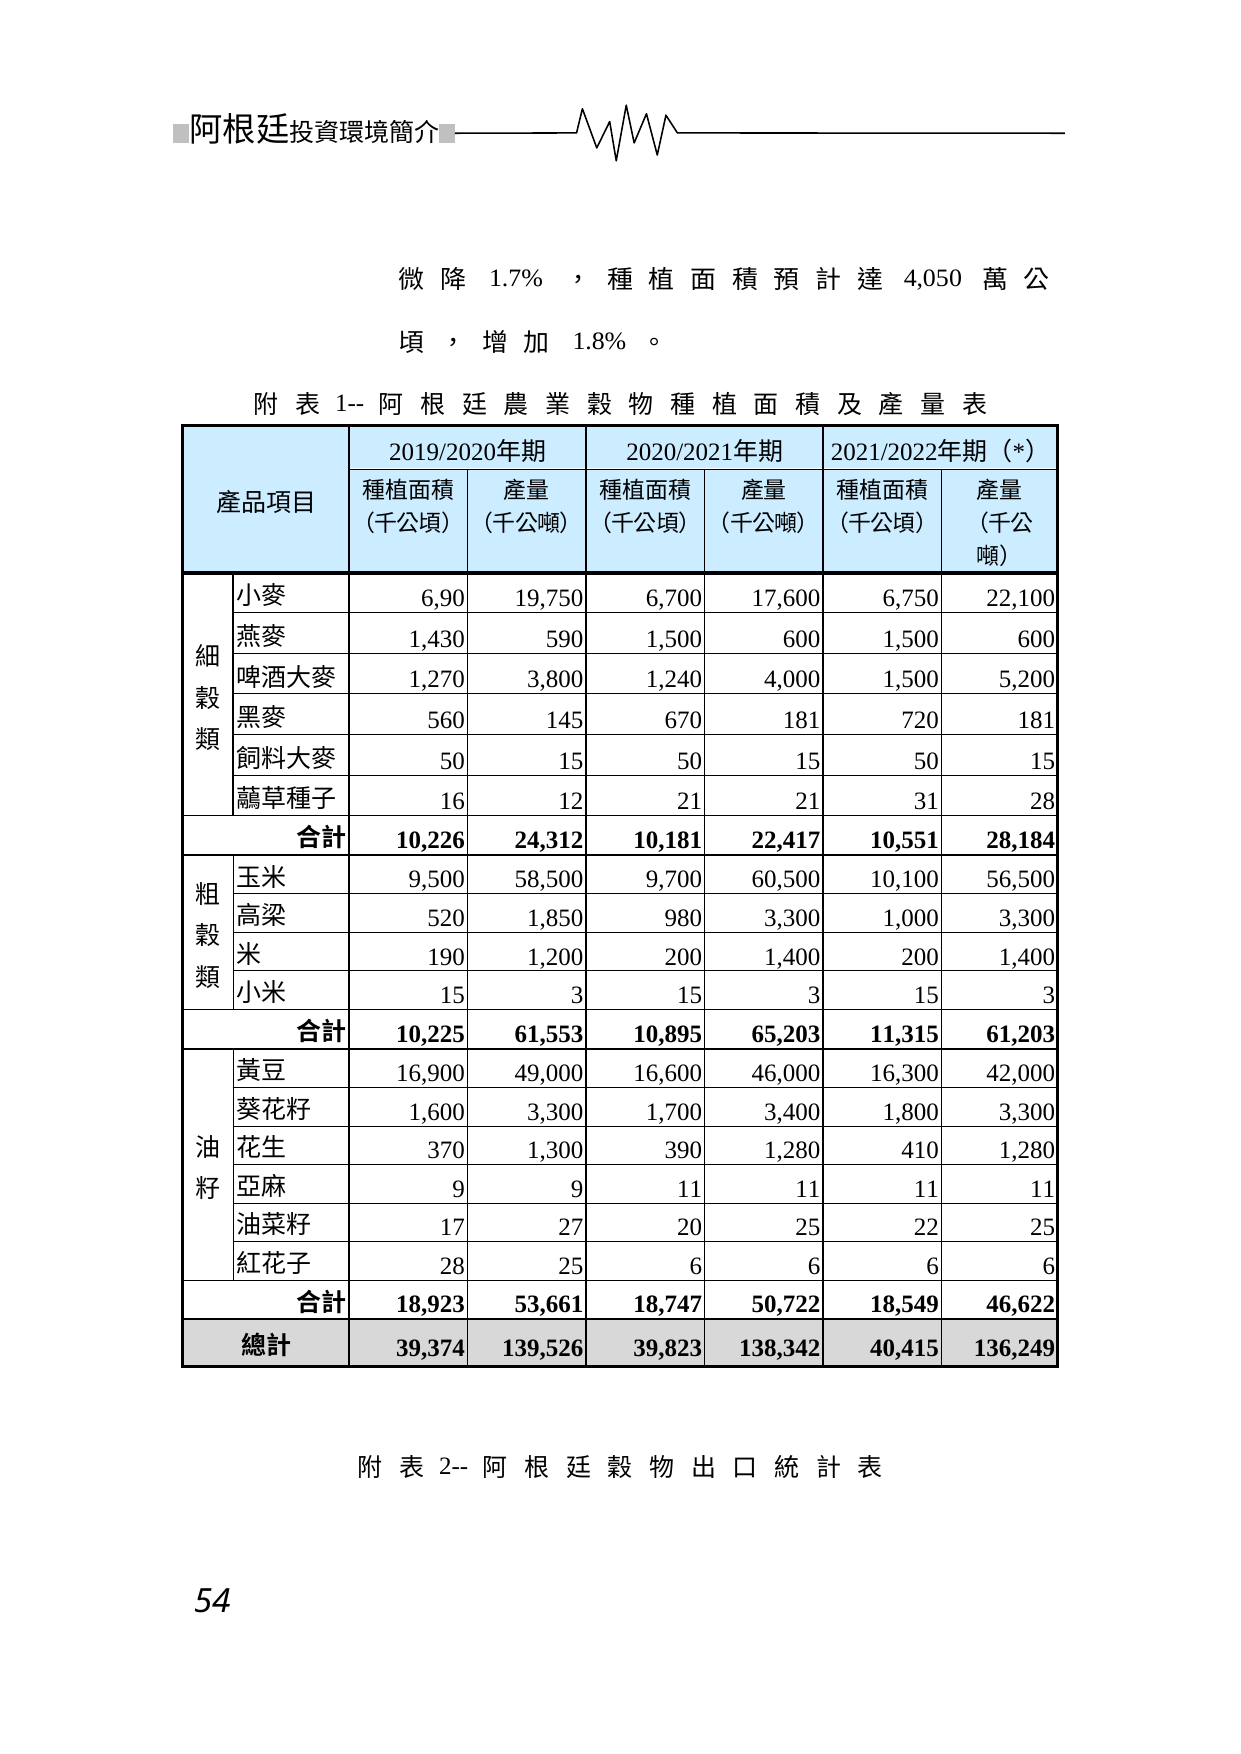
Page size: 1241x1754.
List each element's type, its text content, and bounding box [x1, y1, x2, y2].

table_cell 65,203 [705, 1010, 822, 1047]
table_cell 油籽 [184, 1050, 233, 1280]
table_cell 980 [587, 894, 704, 932]
table_cell 10,551 [824, 816, 941, 854]
table_cell 28,184 [942, 816, 1056, 854]
table_cell 小米 [234, 971, 348, 1009]
table_cell 9 [468, 1165, 585, 1203]
table_cell 細穀類 [184, 575, 232, 815]
table_cell 1,500 [824, 654, 941, 693]
table_cell 190 [350, 933, 467, 970]
table_cell 15 [587, 971, 704, 1009]
table_cell 產量 （千公噸） [468, 470, 585, 571]
table_cell 50,722 [705, 1281, 822, 1318]
table_cell 10,226 [350, 816, 467, 854]
table_cell 1,430 [350, 613, 467, 653]
table_cell 42,000 [942, 1050, 1056, 1087]
table_cell 22,417 [705, 816, 822, 854]
table_cell 21 [587, 776, 704, 815]
table_cell 小麥 [234, 575, 348, 612]
table_cell 25 [468, 1242, 585, 1280]
table_cell 黑麥 [234, 694, 348, 734]
table_cell 15 [705, 735, 822, 774]
table_cell 49,000 [468, 1050, 585, 1087]
table_cell 3,300 [942, 894, 1056, 932]
table_cell 11 [587, 1165, 704, 1203]
table_cell 燕麥 [234, 613, 348, 653]
table_cell 產量 （千公噸） [705, 470, 822, 571]
table_cell 50 [587, 735, 704, 774]
table_cell 3,300 [468, 1088, 585, 1126]
table_cell 720 [824, 694, 941, 734]
table_cell 油菜籽 [234, 1204, 348, 1241]
table_cell 米 [234, 933, 348, 970]
table_cell 600 [705, 613, 822, 653]
table_cell 17 [350, 1204, 467, 1241]
table_cell 1,500 [587, 613, 704, 653]
table_cell 1,850 [468, 894, 585, 932]
table_cell 1,500 [824, 613, 941, 653]
table_cell 20 [587, 1204, 704, 1241]
table_cell 28 [350, 1242, 467, 1280]
table_cell 58,500 [468, 856, 585, 893]
table_cell 6 [705, 1242, 822, 1280]
table_cell 6 [942, 1242, 1056, 1280]
table_cell 3,300 [705, 894, 822, 932]
table_cell 670 [587, 694, 704, 734]
text 附表1--阿根廷農業穀物種植面積及產量表 [183, 361, 1058, 424]
table_cell 1,300 [468, 1127, 585, 1164]
table_cell 15 [942, 735, 1056, 774]
table_cell 16,900 [350, 1050, 467, 1087]
table_cell 16,600 [587, 1050, 704, 1087]
table_cell 1,600 [350, 1088, 467, 1126]
table_cell 高梁 [234, 894, 348, 932]
table_cell 12 [468, 776, 585, 815]
table_cell 181 [705, 694, 822, 734]
table_cell 玉米 [234, 856, 348, 893]
table_cell 黃豆 [234, 1050, 348, 1087]
table_cell 410 [824, 1127, 941, 1164]
table_cell 1,280 [942, 1127, 1056, 1164]
table_cell 10,895 [587, 1010, 704, 1047]
table_header 產品項目 [184, 427, 348, 571]
table_cell 16 [350, 776, 467, 815]
table_cell 17,600 [705, 575, 822, 612]
table_cell 11 [942, 1165, 1056, 1203]
table_cell 31 [824, 776, 941, 815]
table_cell 6 [587, 1242, 704, 1280]
table_cell 22 [824, 1204, 941, 1241]
table_cell 181 [942, 694, 1056, 734]
table_cell 60,500 [705, 856, 822, 893]
table_cell 10,225 [350, 1010, 467, 1047]
table_cell 560 [350, 694, 467, 734]
table_cell 虉草種子 [234, 776, 348, 815]
table_cell 10,100 [824, 856, 941, 893]
table_cell 種植面積 （千公頃） [824, 470, 941, 571]
table_cell 46,622 [942, 1281, 1056, 1318]
table_cell 花生 [234, 1127, 348, 1164]
table_header 2021/2022年期（*） [824, 427, 1056, 468]
table_cell 1,400 [942, 933, 1056, 970]
table_cell 5,200 [942, 654, 1056, 693]
table_cell 46,000 [705, 1050, 822, 1087]
text 附表2--阿根廷穀物出口統計表 [183, 1424, 1058, 1486]
table_cell 40,415 [824, 1320, 941, 1365]
table_cell 產量 （千公噸） [942, 470, 1056, 571]
table_cell 27 [468, 1204, 585, 1241]
table_cell 3 [705, 971, 822, 1009]
table_cell 1,270 [350, 654, 467, 693]
table_cell 28 [942, 776, 1056, 815]
table_cell 50 [824, 735, 941, 774]
table_cell 3,300 [942, 1088, 1056, 1126]
table_cell 200 [824, 933, 941, 970]
table_cell 24,312 [468, 816, 585, 854]
table_cell 39,374 [350, 1320, 467, 1365]
table_cell 145 [468, 694, 585, 734]
table_cell 21 [705, 776, 822, 815]
table_cell 15 [468, 735, 585, 774]
table_cell 61,203 [942, 1010, 1056, 1047]
table_cell 種植面積（千公頃） [350, 470, 467, 571]
table_cell 15 [350, 971, 467, 1009]
table_cell 53,661 [468, 1281, 585, 1318]
table_cell 1,240 [587, 654, 704, 693]
table_cell 6,750 [824, 575, 941, 612]
table_cell 種植面積 （千公頃） [587, 470, 704, 571]
table_cell 61,553 [468, 1010, 585, 1047]
table_cell 11,315 [824, 1010, 941, 1047]
table_cell 18,549 [824, 1281, 941, 1318]
table_cell 600 [942, 613, 1056, 653]
table_cell 9,500 [350, 856, 467, 893]
table_cell 合計 [184, 1281, 348, 1318]
table_cell 3,800 [468, 654, 585, 693]
table_cell 4,000 [705, 654, 822, 693]
table_cell 15 [824, 971, 941, 1009]
table_cell 11 [824, 1165, 941, 1203]
table_cell 370 [350, 1127, 467, 1164]
table_cell 590 [468, 613, 585, 653]
table_cell 1,800 [824, 1088, 941, 1126]
table_cell 200 [587, 933, 704, 970]
table_cell 139,526 [468, 1320, 585, 1365]
table_cell 啤酒大麥 [234, 654, 348, 693]
table_cell 6,90 [350, 575, 467, 612]
table_cell 9 [350, 1165, 467, 1203]
table_cell 葵花籽 [234, 1088, 348, 1126]
table_header 2020/2021年期 [587, 427, 822, 468]
table_cell 25 [705, 1204, 822, 1241]
table_header 2019/2020年期 [350, 427, 585, 468]
table_cell 16,300 [824, 1050, 941, 1087]
table_cell 22,100 [942, 575, 1056, 612]
table_cell 1,280 [705, 1127, 822, 1164]
table_cell 1,200 [468, 933, 585, 970]
table_cell 1,700 [587, 1088, 704, 1126]
table_cell 1,400 [705, 933, 822, 970]
table_cell 25 [942, 1204, 1056, 1241]
table_cell 6,700 [587, 575, 704, 612]
table_cell 19,750 [468, 575, 585, 612]
table_cell 3 [468, 971, 585, 1009]
table_cell 3 [942, 971, 1056, 1009]
table_cell 18,923 [350, 1281, 467, 1318]
table_cell 39,823 [587, 1320, 704, 1365]
table_cell 138,342 [705, 1320, 822, 1365]
table_cell 總計 [184, 1320, 348, 1365]
table_cell 520 [350, 894, 467, 932]
table_cell 9,700 [587, 856, 704, 893]
table_cell 10,181 [587, 816, 704, 854]
table_cell 合計 [184, 1010, 348, 1047]
table_cell 合計 [184, 816, 348, 854]
table_cell 亞麻 [234, 1165, 348, 1203]
table_cell 50 [350, 735, 467, 774]
table_cell 56,500 [942, 856, 1056, 893]
table_cell 390 [587, 1127, 704, 1164]
table_cell 18,747 [587, 1281, 704, 1318]
table_cell 粗穀類 [184, 856, 233, 1009]
table_cell 3,400 [705, 1088, 822, 1126]
text 微降1.7%，種植面積預計達4,050萬公頃，增加1.8%。 [306, 236, 1058, 361]
table_cell 136,249 [942, 1320, 1056, 1365]
table_cell 6 [824, 1242, 941, 1280]
table_cell 紅花子 [234, 1242, 348, 1280]
table_cell 11 [705, 1165, 822, 1203]
table_cell 飼料大麥 [234, 735, 348, 774]
table_cell 1,000 [824, 894, 941, 932]
